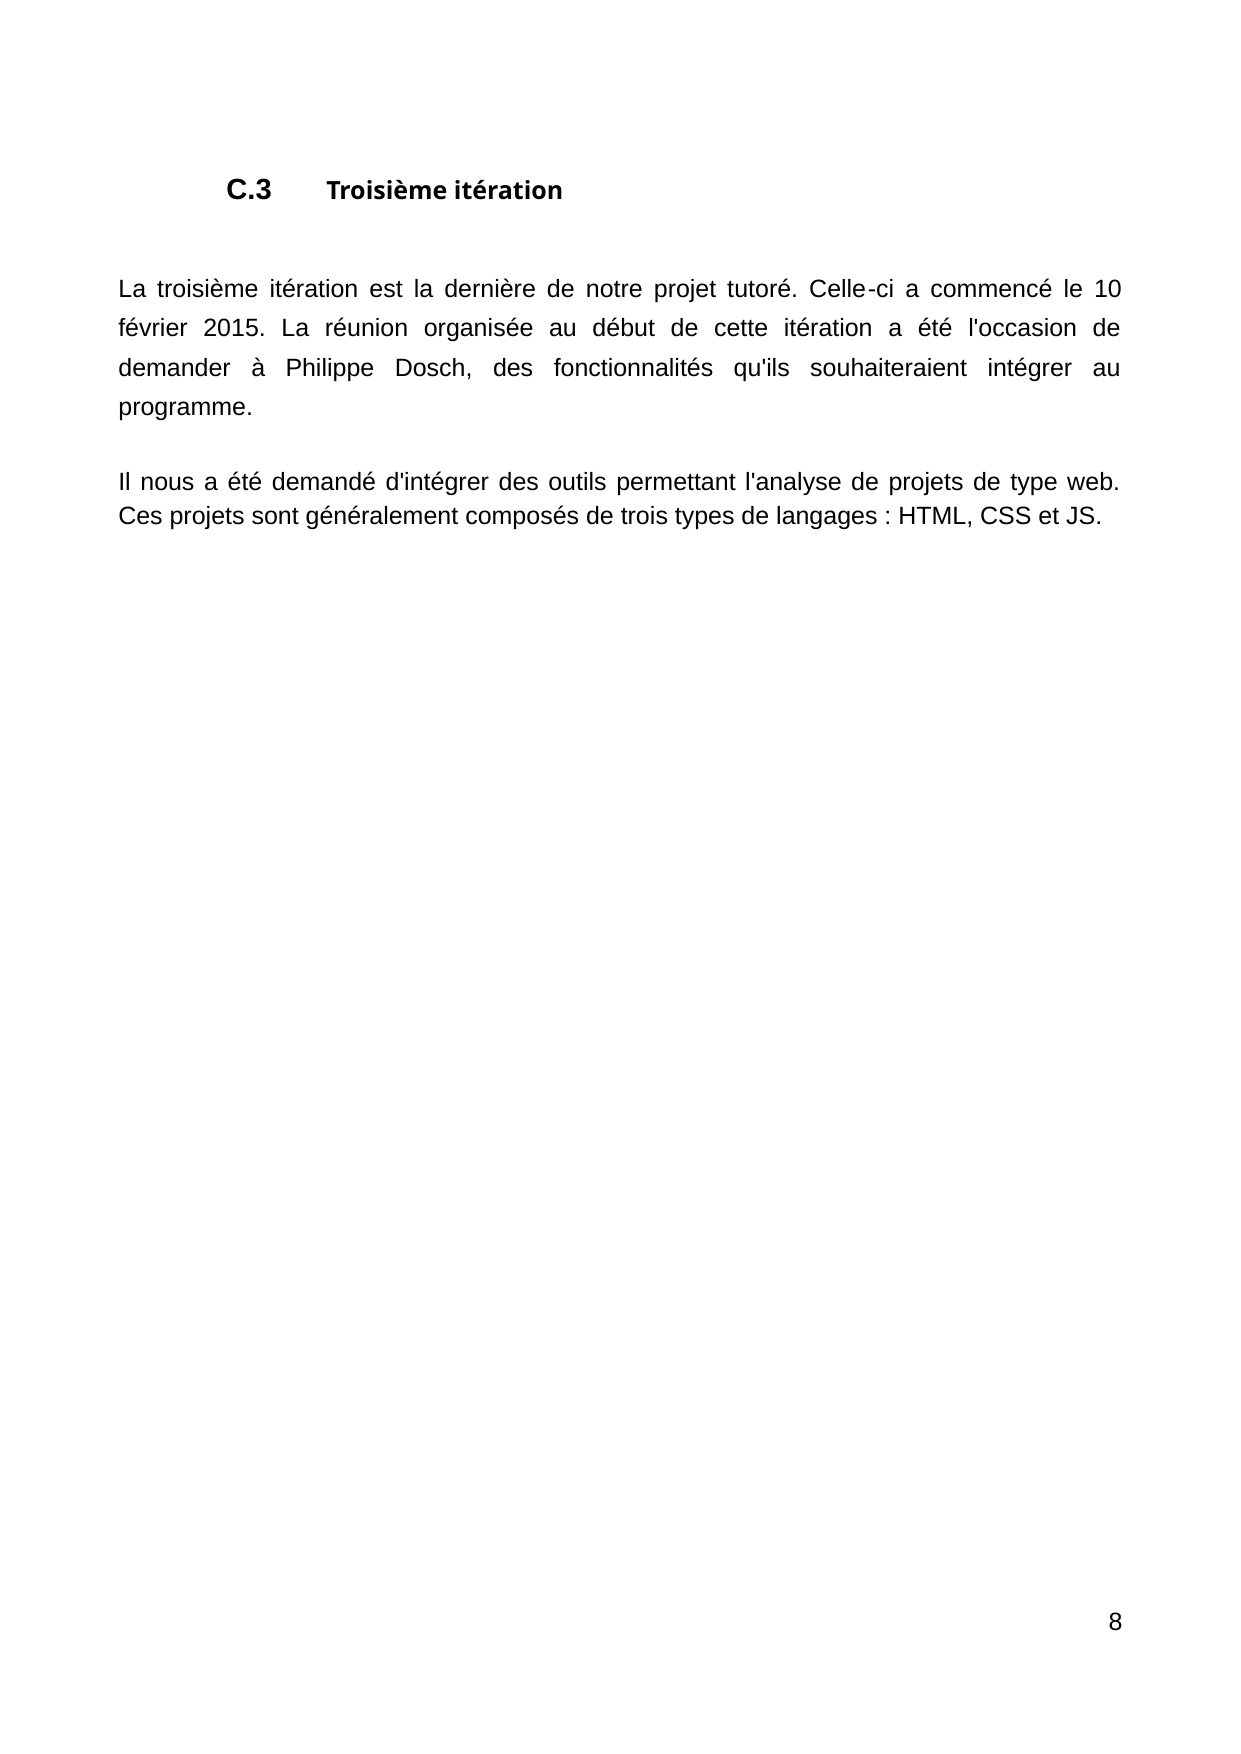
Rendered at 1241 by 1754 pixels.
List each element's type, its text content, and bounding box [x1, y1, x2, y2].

text La troisième itération est la dernière de notre projet tutoré. Celle­-ci a commencé le 10 février 2015. La réunion organisée au début de cette itération a été l'occasion de demander à Philippe Dosch, des fonctionnalités qu'ils souhaiteraient intégrer au programme. [118, 274, 1122, 421]
text Il nous a été demandé d'intégrer des outils permettant l'analyse de projets de type web. Ces projets sont généralement composés de trois types de langages : HTML, CSS et JS. [118, 432, 1122, 530]
subtitle Troisième itération [178, 172, 1122, 207]
